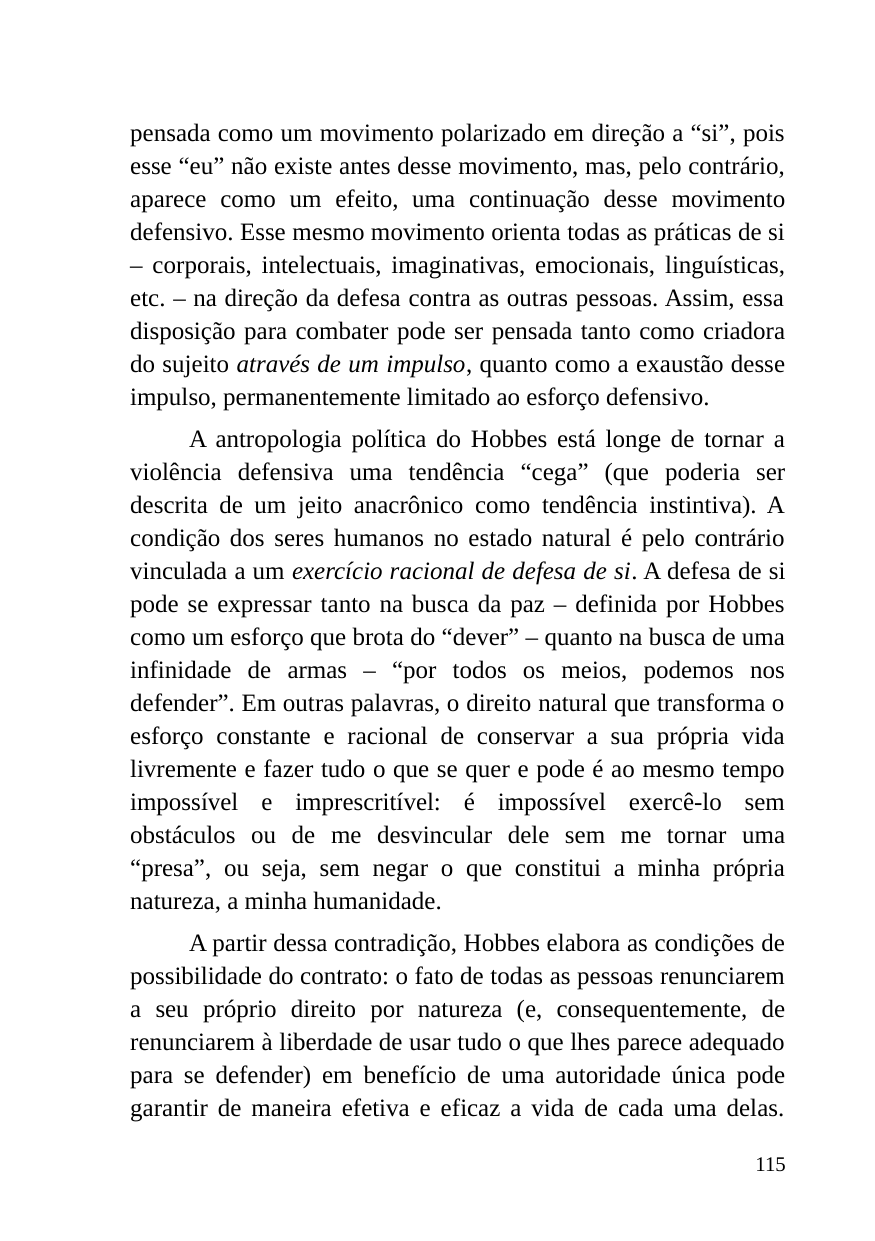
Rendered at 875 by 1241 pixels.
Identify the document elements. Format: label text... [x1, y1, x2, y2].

text pensada como um movimento polarizado em direção a “si”, pois esse “eu” não existe antes desse movimento, mas, pelo contrário, aparece como um efeito, uma continuação desse movimento defensivo. Esse mesmo movimento orienta todas as práticas de si – corporais, intelectuais, imaginativas, emocionais, linguísticas, etc. – na direção da defesa contra as outras pessoas. Assim, essa disposição para combater pode ser pensada tanto como criadora do sujeito através de um impulso, quanto como a exaustão desse impulso, permanentemente limitado ao esforço defensivo. [130, 118, 786, 411]
text A partir dessa contradição, Hobbes elabora as condições de possibilidade do contrato: o fato de todas as pessoas renunciarem a seu próprio direito por natureza (e, consequentemente, de renunciarem à liberdade de usar tudo o que lhes parece adequado para se defender) em benefício de uma autoridade única pode garantir de maneira efetiva e eficaz a vida de cada uma delas. [130, 928, 786, 1122]
text A antropologia política do Hobbes está longe de tornar a violência defensiva uma tendência “cega” (que poderia ser descrita de um jeito anacrônico como tendência instintiva). A condição dos seres humanos no estado natural é pelo contrário vinculada a um exercício racional de defesa de si. A defesa de si pode se expressar tanto na busca da paz – definida por Hobbes como um esforço que brota do “dever” – quanto na busca de uma infinidade de armas – “por todos os meios, podemos nos defender”. Em outras palavras, o direito natural que transforma o esforço constante e racional de conservar a sua própria vida livremente e fazer tudo o que se quer e pode é ao mesmo tempo impossível e imprescritível: é impossível exercê-lo sem obstáculos ou de me desvincular dele sem me tornar uma “presa”, ou seja, sem negar o que constitui a minha própria natureza, a minha humanidade. [130, 424, 786, 915]
